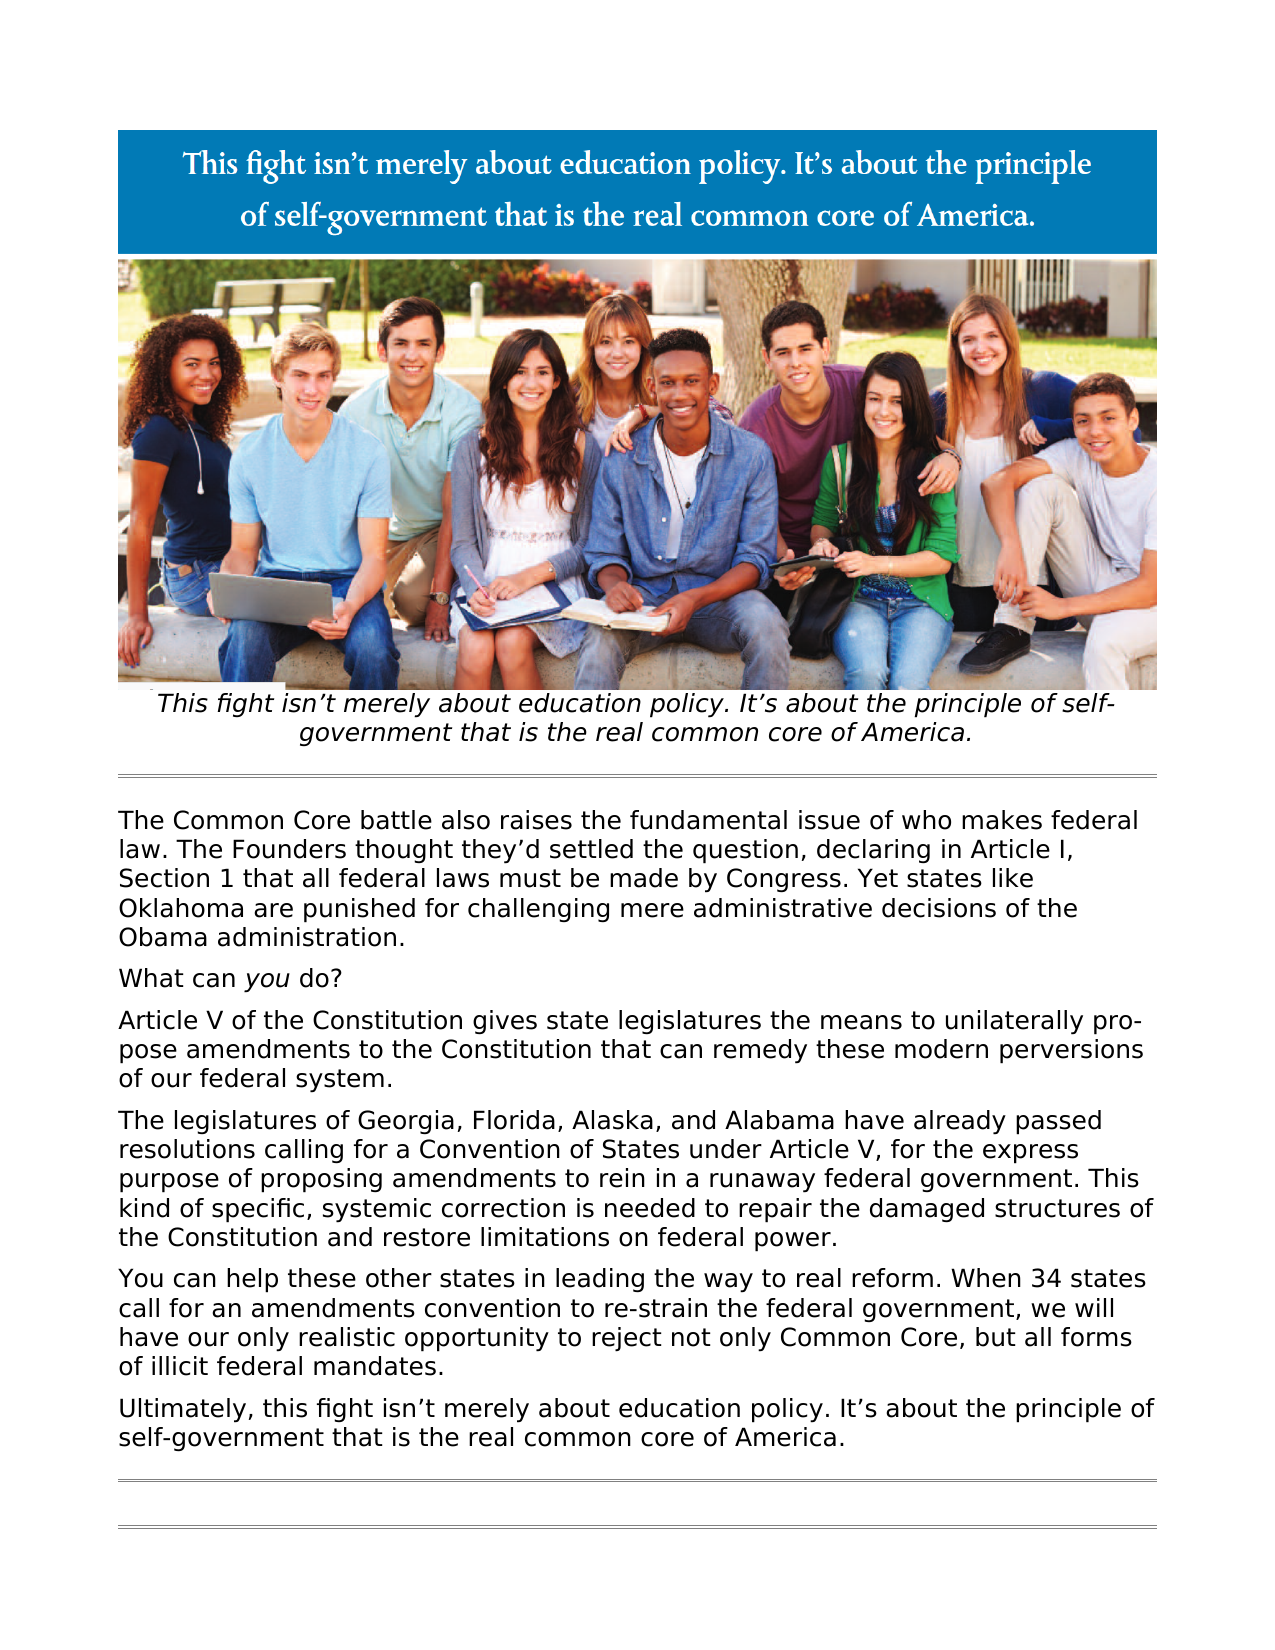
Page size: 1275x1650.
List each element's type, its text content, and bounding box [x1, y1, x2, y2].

picture [903, 204, 908, 225]
picture [288, 160, 294, 173]
picture [544, 157, 550, 173]
picture [892, 161, 897, 173]
picture [909, 159, 916, 173]
picture [851, 212, 855, 225]
picture [668, 161, 672, 173]
picture [394, 160, 399, 173]
text The Common Core battle also raises the fundamental issue of who makes federal law. The Founders thought they’d settled the question, declaring in Article I, Section 1 that all federal laws must be made by Congress. Yet states like Oklahoma are punished for challenging mere administrative decisions of the Obama administration. [118, 806, 1157, 952]
picture [885, 212, 889, 224]
picture [982, 212, 986, 225]
picture [785, 213, 790, 225]
picture [858, 151, 862, 173]
picture [251, 213, 255, 225]
picture [833, 213, 837, 224]
text This fight isn’t merely about education policy. It’s about the principle of self-government that is the real common core of America. [118, 690, 1157, 747]
picture [875, 161, 879, 173]
picture [683, 160, 689, 173]
picture [692, 213, 698, 225]
picture [948, 211, 954, 225]
picture [585, 210, 592, 225]
picture [602, 160, 607, 173]
picture [468, 211, 474, 225]
picture [204, 151, 208, 173]
picture [518, 161, 523, 173]
picture [601, 211, 607, 225]
picture [797, 153, 801, 173]
picture [1060, 160, 1067, 173]
picture [806, 158, 812, 173]
picture [984, 160, 991, 173]
picture [332, 223, 341, 233]
picture [561, 162, 567, 173]
picture [249, 152, 253, 173]
picture [343, 160, 348, 173]
picture [576, 151, 590, 173]
picture [957, 211, 962, 225]
picture [447, 213, 455, 225]
picture [453, 160, 461, 176]
text The legislatures of Georgia, Florida, Alaska, and Alabama have already passed resolutions calling for a Convention of States under Article V, for the express purpose of proposing amendments to rein in a runaway federal government. This kind of specific, systemic correction is needed to repair the damaged structures of the Constitution and restore limitations on federal power. [118, 1106, 1157, 1252]
picture [928, 157, 934, 173]
picture [862, 213, 871, 225]
picture [849, 160, 854, 173]
picture [118, 254, 1157, 690]
picture [864, 160, 871, 173]
picture [288, 213, 297, 225]
picture [635, 212, 639, 225]
picture [595, 202, 599, 225]
picture [757, 211, 764, 225]
picture [242, 213, 246, 225]
picture [535, 160, 539, 173]
picture [312, 204, 317, 225]
picture [977, 161, 982, 183]
picture [701, 160, 705, 183]
picture [751, 161, 757, 173]
picture [632, 161, 636, 173]
text Ultimately, this fight isn’t merely about education policy. It’s about the principle of self-government that is the real common core of America. [118, 1394, 1157, 1452]
picture [823, 161, 831, 173]
picture [324, 161, 332, 173]
picture [728, 161, 732, 173]
picture [429, 211, 434, 225]
picture [919, 217, 924, 225]
picture [1001, 213, 1007, 225]
picture [336, 160, 341, 173]
picture [385, 160, 390, 173]
picture [765, 177, 772, 183]
picture [718, 161, 723, 173]
picture [594, 160, 599, 173]
picture [717, 213, 721, 224]
picture [893, 212, 899, 225]
picture [842, 213, 847, 225]
picture [507, 202, 511, 225]
picture [526, 160, 531, 173]
picture [731, 211, 738, 225]
text Article V of the Constitution gives state legislatures the means to unilaterally pro-pose amendments to the Constitution that can remedy these modern perversions of our federal system. [118, 1006, 1157, 1094]
picture [800, 211, 806, 225]
picture [438, 211, 442, 225]
picture [565, 213, 573, 224]
picture [1022, 160, 1027, 173]
picture [269, 169, 278, 181]
picture [612, 212, 621, 225]
picture [515, 211, 519, 225]
picture [354, 213, 359, 225]
picture [766, 211, 772, 225]
picture [1022, 213, 1026, 225]
picture [376, 213, 386, 225]
picture [1054, 160, 1058, 183]
picture [1015, 161, 1019, 173]
picture [430, 162, 436, 173]
picture [924, 205, 936, 225]
picture [818, 213, 824, 225]
text You can help these other states in leading the way to real reform. When 34 states call for an amendments convention to re-strain the federal government, we will have our only realistic opportunity to reject not only Common Core, but all forms of illicit federal mandates. [118, 1265, 1157, 1381]
picture [539, 209, 546, 225]
picture [210, 160, 216, 173]
text What can you do? [118, 965, 1157, 994]
picture [775, 213, 781, 225]
picture [378, 160, 382, 173]
picture [1079, 161, 1084, 173]
picture [220, 160, 224, 173]
picture [508, 161, 513, 173]
picture [794, 212, 798, 225]
picture [276, 212, 285, 225]
picture [496, 208, 504, 225]
picture [708, 160, 714, 173]
picture [677, 160, 681, 173]
picture [659, 161, 663, 173]
picture [479, 208, 485, 225]
picture [282, 151, 286, 173]
picture [419, 160, 424, 173]
picture [361, 157, 366, 173]
picture [945, 160, 950, 173]
picture [955, 162, 960, 173]
picture [938, 151, 942, 173]
picture [483, 160, 488, 173]
picture [640, 158, 647, 173]
picture [611, 160, 616, 173]
picture [260, 204, 266, 225]
picture [1031, 161, 1036, 173]
picture [404, 161, 409, 173]
picture [740, 211, 746, 225]
picture [410, 211, 416, 225]
picture [298, 159, 304, 173]
picture [766, 160, 774, 175]
picture [966, 213, 975, 225]
picture [344, 213, 349, 224]
picture [498, 160, 505, 173]
picture [362, 211, 370, 225]
picture [228, 160, 237, 173]
picture [647, 213, 655, 225]
